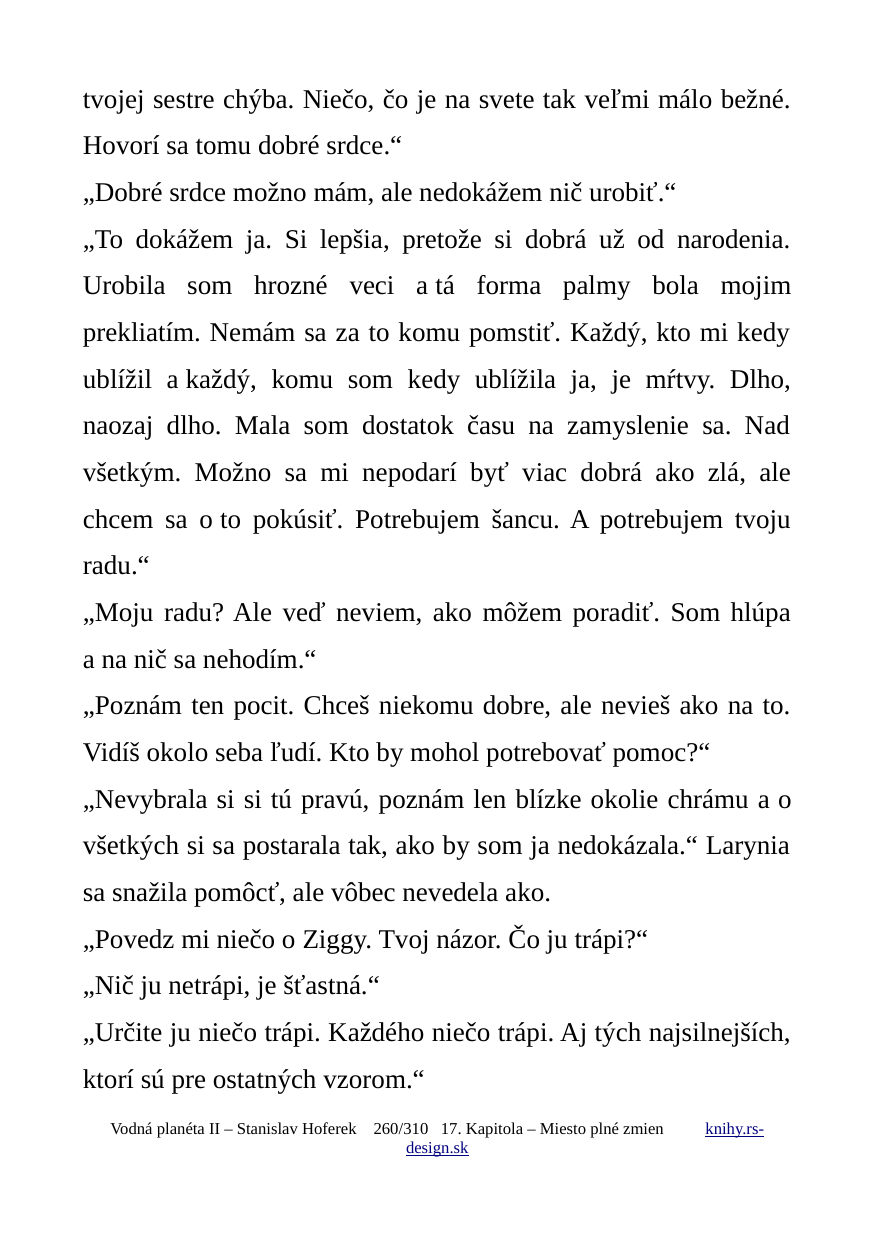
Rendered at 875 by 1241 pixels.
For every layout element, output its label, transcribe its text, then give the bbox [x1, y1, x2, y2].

text „Poznám ten pocit. Chceš niekomu dobre, ale nevieš ako na to. Vidíš okolo seba ľudí. Kto by mohol potrebovať pomoc?“ [83, 689, 791, 767]
text „Nevybrala si si tú pravú, poznám len blízke okolie chrámu a o všetkých si sa postarala tak, ako by som ja nedokázala.“ Larynia sa snažila pomôcť, ale vôbec nevedela ako. [83, 783, 791, 907]
text „Určite ju niečo trápi. Každého niečo trápi. Aj tých najsilnejších, ktorí sú pre ostatných vzorom.“ [83, 1016, 791, 1094]
text tvojej sestre chýba. Niečo, čo je na svete tak veľmi málo bežné. Hovorí sa tomu dobré srdce.“ [83, 83, 791, 161]
text „Nič ju netrápi, je šťastná.“ [83, 969, 791, 1001]
text „Povedz mi niečo o Ziggy. Tvoj názor. Čo ju trápi?“ [83, 923, 791, 954]
text „Moju radu? Ale veď neviem, ako môžem poradiť. Som hlúpa a na nič sa nehodím.“ [83, 596, 791, 674]
text „To dokážem ja. Si lepšia, pretože si dobrá už od narodenia. Urobila som hrozné veci a tá forma palmy bola mojim prekliatím. Nemám sa za to komu pomstiť. Každý, kto mi kedy ublížil a každý, komu som kedy ublížila ja, je mŕtvy. Dlho, naozaj dlho. Mala som dostatok času na zamyslenie sa. Nad všetkým. Možno sa mi nepodarí byť viac dobrá ako zlá, ale chcem sa o to pokúsiť. Potrebujem šancu. A potrebujem tvoju radu.“ [83, 223, 791, 581]
text „Dobré srdce možno mám, ale nedokážem nič urobiť.“ [83, 176, 791, 207]
